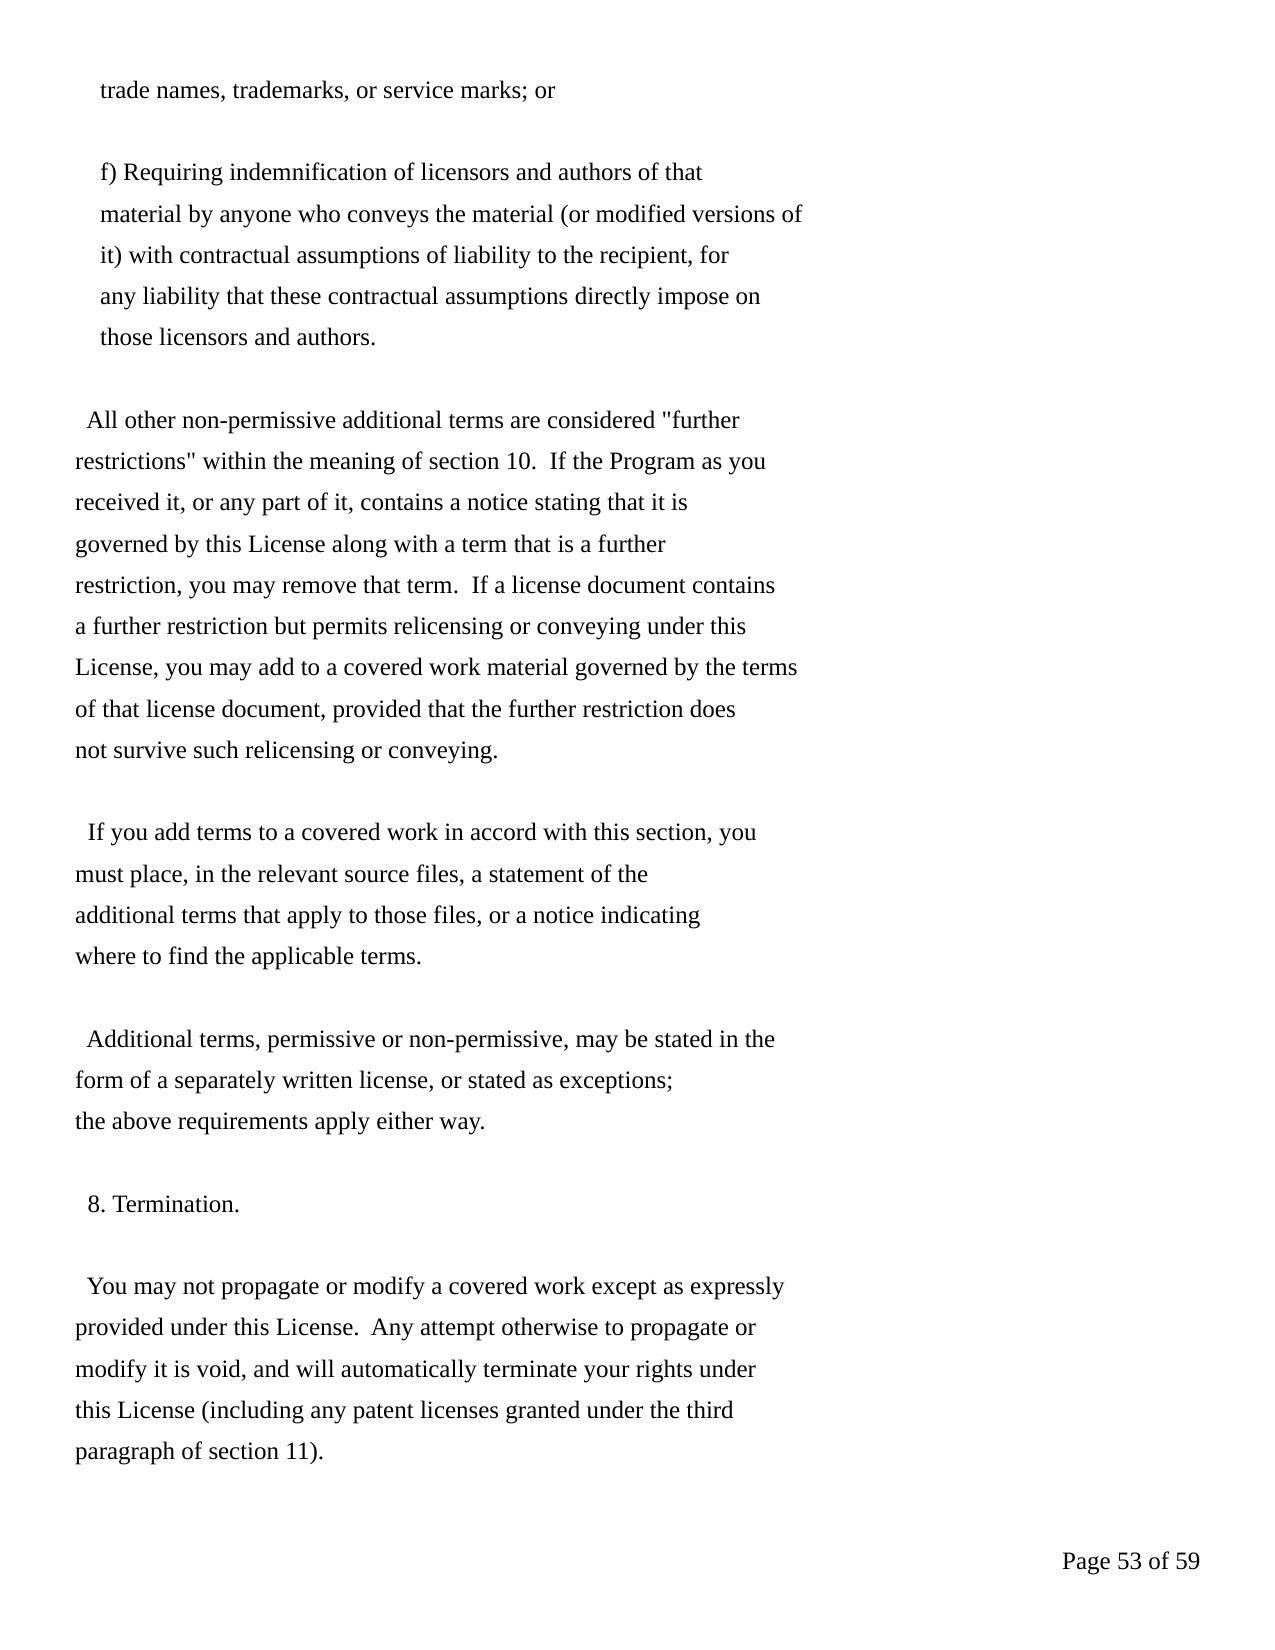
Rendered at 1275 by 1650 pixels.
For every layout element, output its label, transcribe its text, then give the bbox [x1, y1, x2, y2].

text You may not propagate or modify a covered work except as expressly [75, 1271, 1200, 1300]
text 8. Termination. [75, 1189, 1200, 1217]
text If you add terms to a covered work in accord with this section, you [75, 817, 1200, 846]
text material by anyone who conveys the material (or modified versions of [75, 199, 1200, 227]
text additional terms that apply to those files, or a notice indicating [75, 900, 1200, 929]
text trade names, trademarks, or service marks; or [75, 75, 1200, 104]
text provided under this License. Any attempt otherwise to propagate or [75, 1312, 1200, 1341]
text All other non-permissive additional terms are considered "further [75, 405, 1200, 434]
text governed by this License along with a term that is a further [75, 529, 1200, 557]
text the above requirements apply either way. [75, 1106, 1200, 1135]
text paragraph of section 11). [75, 1436, 1200, 1465]
text where to find the applicable terms. [75, 941, 1200, 970]
text f) Requiring indemnification of licensors and authors of that [75, 157, 1200, 186]
text a further restriction but permits relicensing or conveying under this [75, 611, 1200, 640]
text form of a separately written license, or stated as exceptions; [75, 1065, 1200, 1094]
text must place, in the relevant source files, a statement of the [75, 859, 1200, 887]
text this License (including any patent licenses granted under the third [75, 1395, 1200, 1424]
text Additional terms, permissive or non-permissive, may be stated in the [75, 1024, 1200, 1052]
text restriction, you may remove that term. If a license document contains [75, 570, 1200, 599]
text any liability that these contractual assumptions directly impose on [75, 281, 1200, 310]
text received it, or any part of it, contains a notice stating that it is [75, 487, 1200, 516]
text modify it is void, and will automatically terminate your rights under [75, 1354, 1200, 1382]
text of that license document, provided that the further restriction does [75, 694, 1200, 722]
text not survive such relicensing or conveying. [75, 735, 1200, 764]
text restrictions" within the meaning of section 10. If the Program as you [75, 446, 1200, 475]
text License, you may add to a covered work material governed by the terms [75, 652, 1200, 681]
text it) with contractual assumptions of liability to the recipient, for [75, 240, 1200, 269]
text those licensors and authors. [75, 322, 1200, 351]
